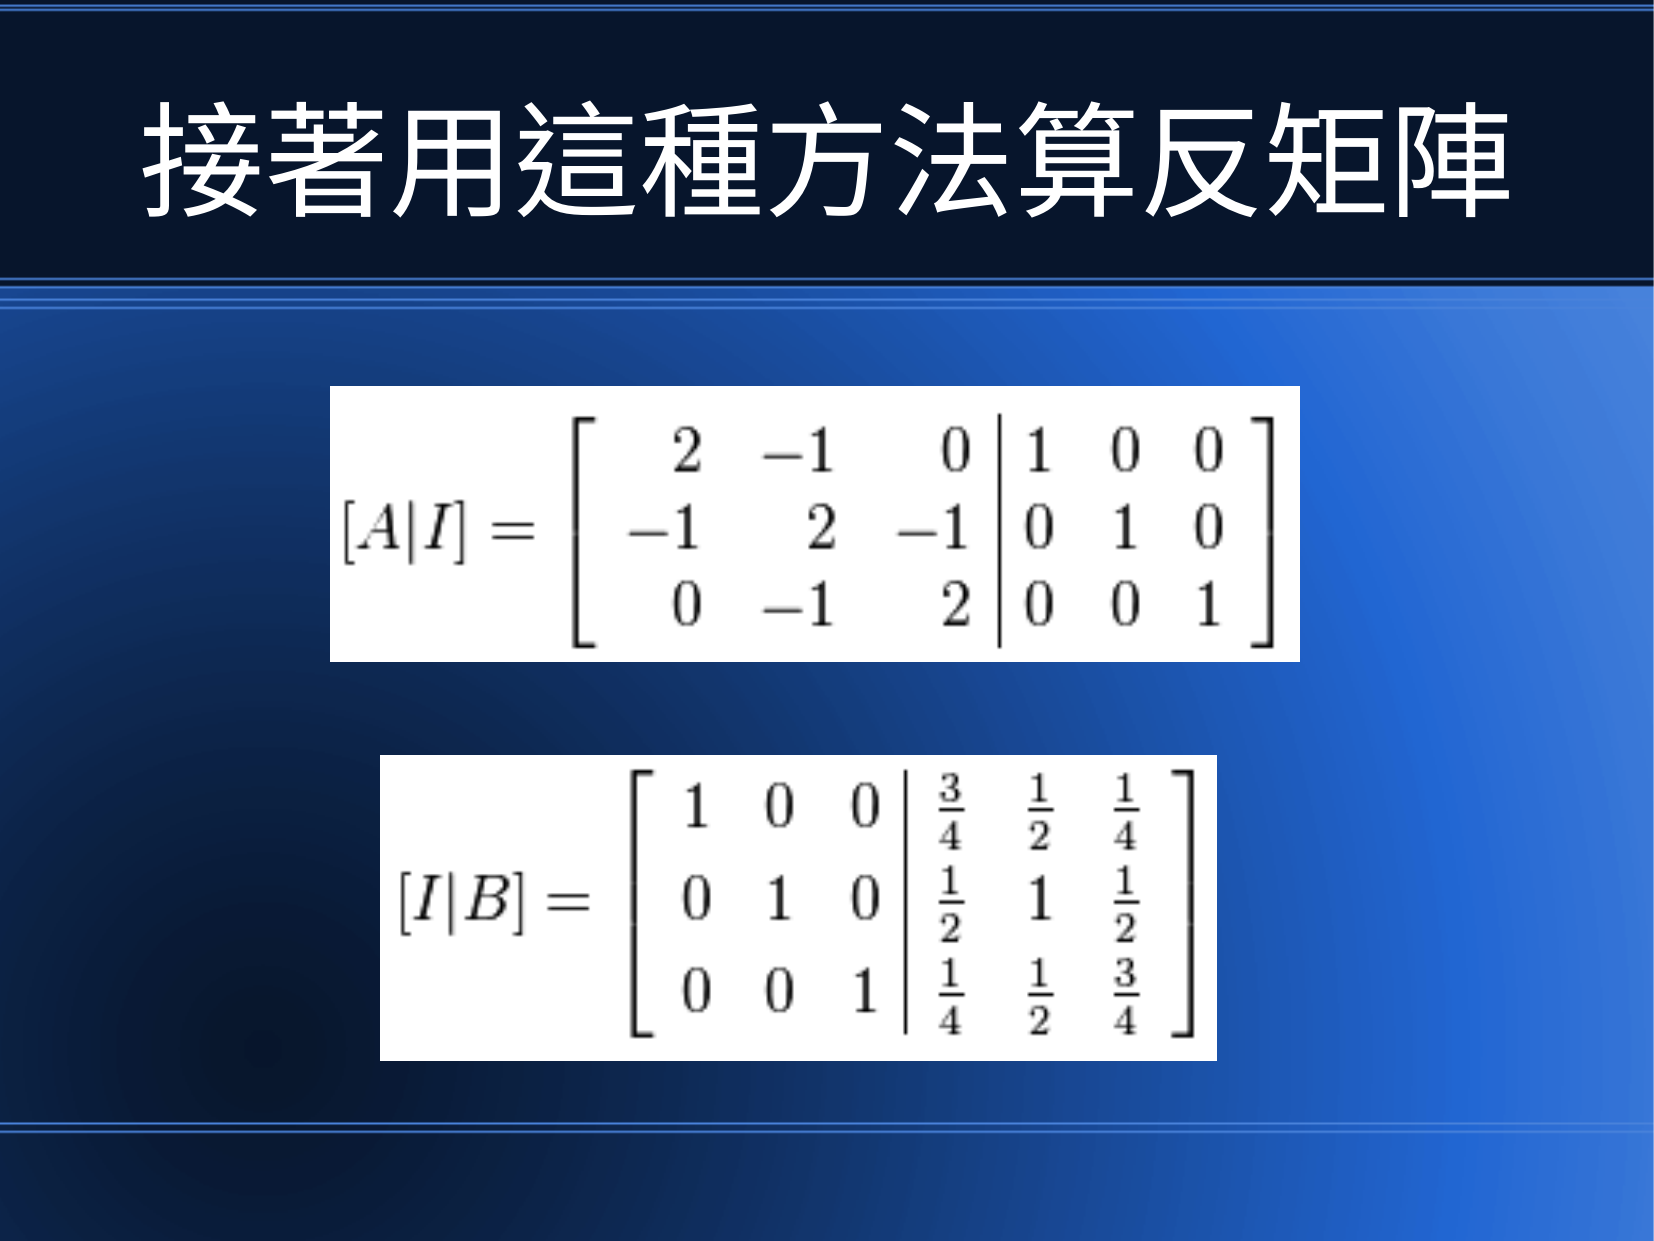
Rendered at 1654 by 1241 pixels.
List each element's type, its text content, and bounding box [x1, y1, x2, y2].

picture [0, 0, 1654, 1241]
title 接著用這種方法算反矩陣 [82, 49, 1571, 257]
